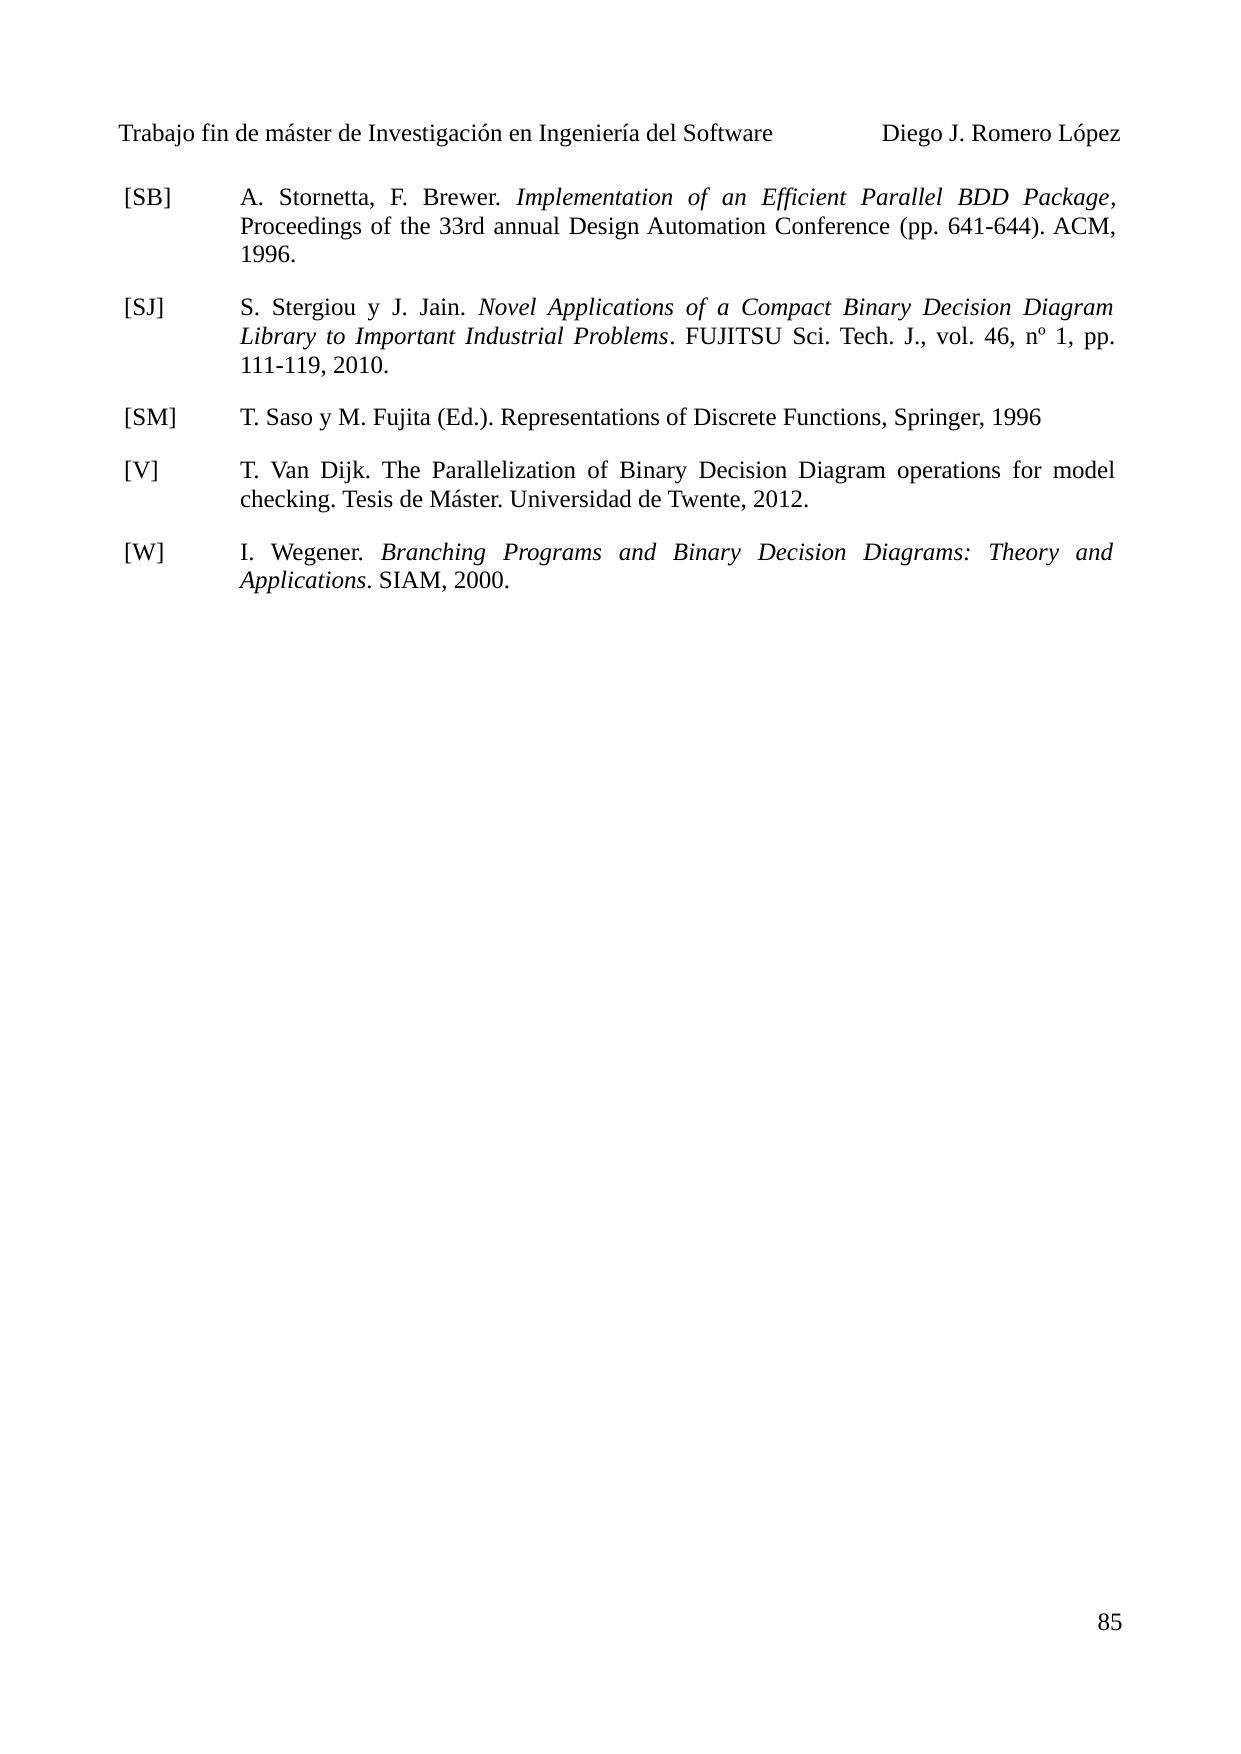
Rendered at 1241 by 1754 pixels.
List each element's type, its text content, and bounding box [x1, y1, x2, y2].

table_cell [W] [118, 531, 234, 612]
table_cell T. Saso y M. Fujita (Ed.). Representations of Discrete Functions, Springer, 1996 [234, 397, 1122, 449]
table_cell T. Van Dijk. The Parallelization of Binary Decision Diagram operations for model checking. Tesis de Máster. Universidad de Twente, 2012. [234, 450, 1122, 531]
table_cell A. Stornetta, F. Brewer. Implementation of an Efficient Parallel BDD Package, Proceedings of the 33rd annual Design Automation Conference (pp. 641-644). ACM, 1996. [234, 176, 1122, 287]
table_cell I. Wegener. Branching Programs and Binary Decision Diagrams: Theory and Applications. SIAM, 2000. [234, 531, 1122, 612]
table_cell [SM] [118, 397, 234, 449]
table_cell [V] [118, 450, 234, 531]
table_cell [SB] [118, 176, 234, 287]
table_cell S. Stergiou y J. Jain. Novel Applications of a Compact Binary Decision Diagram Library to Important Industrial Problems. FUJITSU Sci. Tech. J., vol. 46, nº 1, pp. 111-119, 2010. [234, 287, 1122, 397]
table_cell [SJ] [118, 287, 234, 397]
